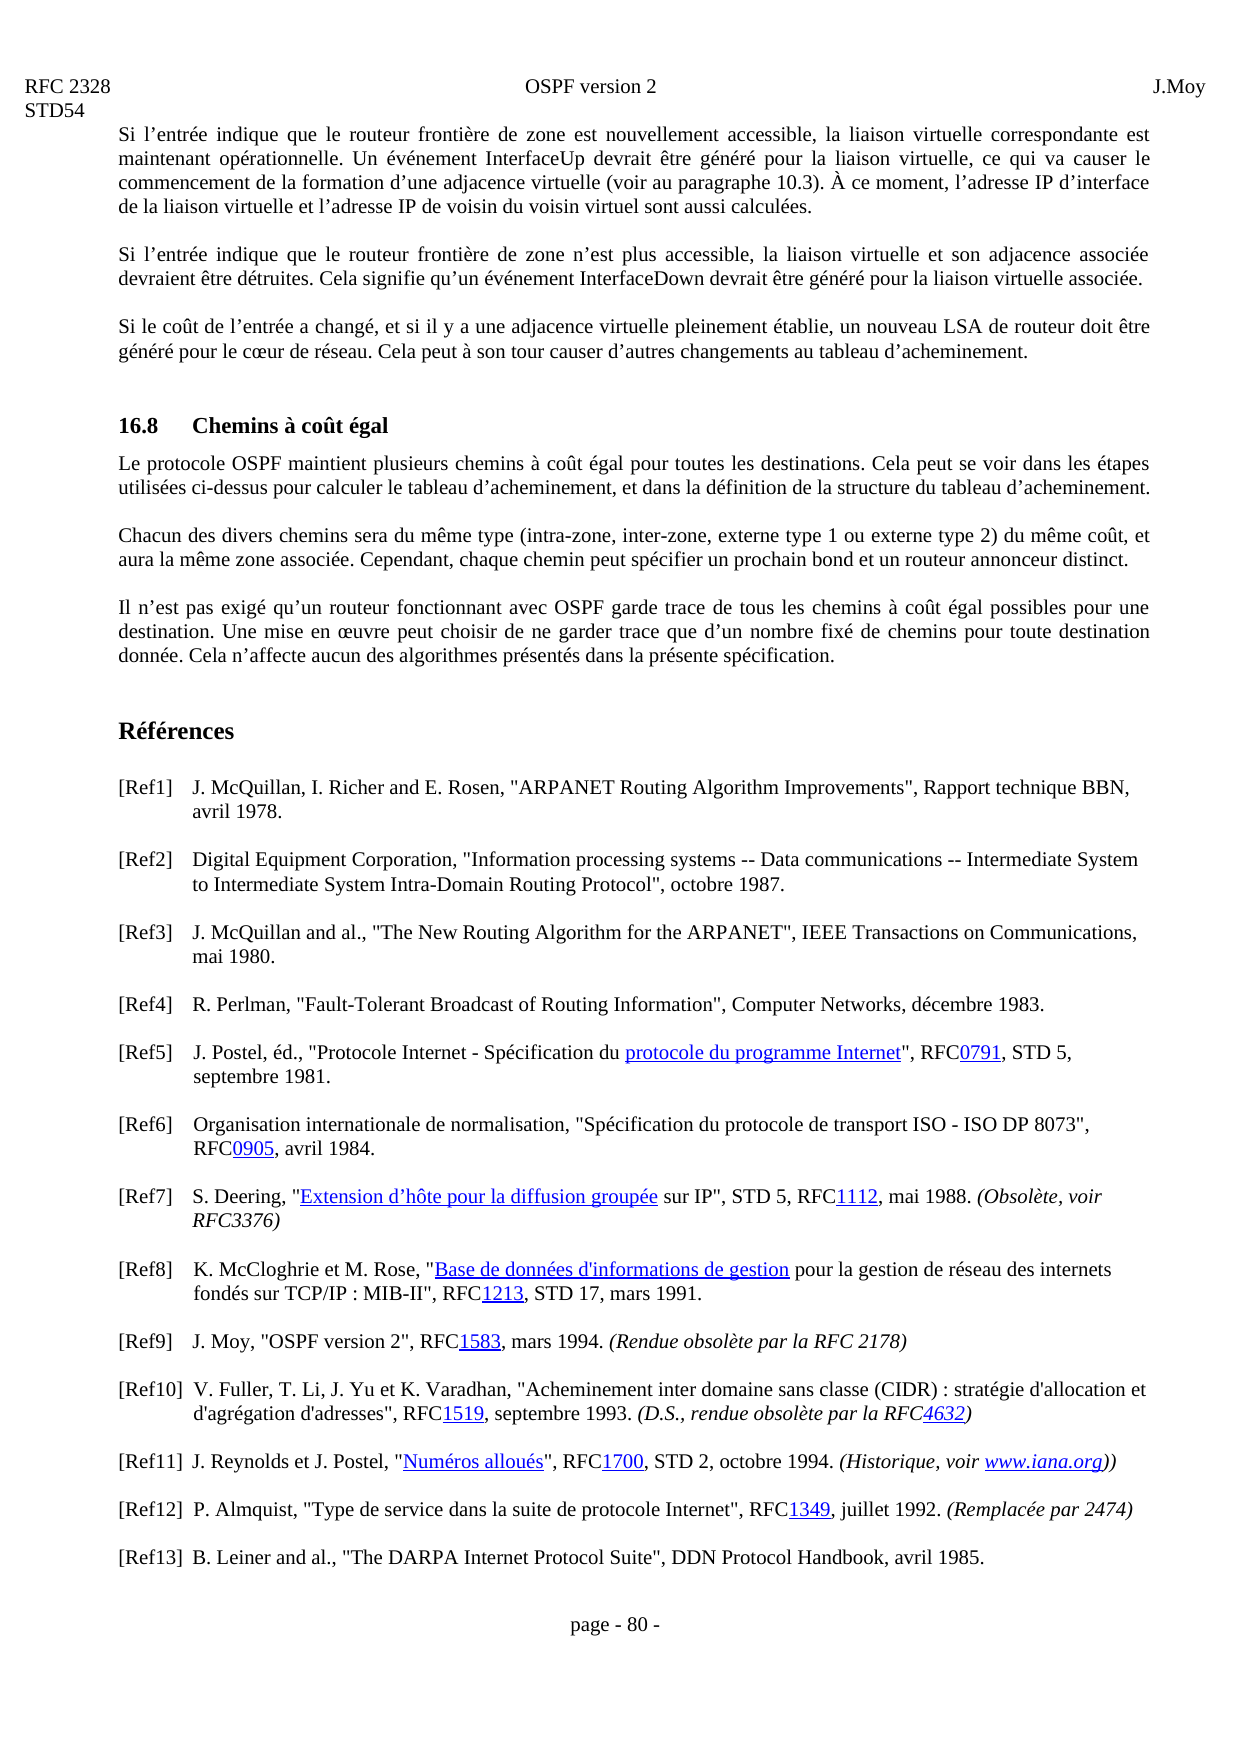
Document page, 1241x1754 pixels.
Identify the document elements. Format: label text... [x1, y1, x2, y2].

text Chacun des divers chemins sera du même type (intra-zone, inter-zone, externe type 1 ou externe type 2) du même coût, et aura la même zone associée. Cependant, chaque chemin peut spécifier un prochain bond et un routeur annonceur distinct. [118, 523, 1152, 571]
text [Ref5] J. Postel, éd., "Protocole Internet - Spécification du protocole du programme Internet", RFC0791, STD 5, septembre 1981. [118, 1040, 1152, 1088]
text Références [118, 716, 1152, 745]
text [Ref6] Organisation internationale de normalisation, "Spécification du protocole de transport ISO - ISO DP 8073", RFC0905, avril 1984. [118, 1112, 1152, 1160]
text [Ref1] J. McQuillan, I. Richer and E. Rosen, "ARPANET Routing Algorithm Improvements", Rapport technique BBN, avril 1978. [118, 775, 1152, 823]
text [Ref7] S. Deering, "Extension d’hôte pour la diffusion groupée sur IP", STD 5, RFC1112, mai 1988. (Obsolète, voir RFC3376) [118, 1184, 1152, 1232]
text [Ref10] V. Fuller, T. Li, J. Yu et K. Varadhan, "Acheminement inter domaine sans classe (CIDR) : stratégie d'allocation et d'agrégation d'adresses", RFC1519, septembre 1993. (D.S., rendue obsolète par la RFC4632) [118, 1377, 1152, 1425]
text Si l’entrée indique que le routeur frontière de zone est nouvellement accessible, la liaison virtuelle correspondante est maintenant opérationnelle. Un événement InterfaceUp devrait être généré pour la liaison virtuelle, ce qui va causer le commencement de la formation d’une adjacence virtuelle (voir au paragraphe 10.3). À ce moment, l’adresse IP d’interface de la liaison virtuelle et l’adresse IP de voisin du voisin virtuel sont aussi calculées. [118, 122, 1152, 218]
text [Ref8] K. McCloghrie et M. Rose, "Base de données d'informations de gestion pour la gestion de réseau des internets fondés sur TCP/IP : MIB-II", RFC1213, STD 17, mars 1991. [118, 1256, 1152, 1304]
text [Ref9] J. Moy, "OSPF version 2", RFC1583, mars 1994. (Rendue obsolète par la RFC 2178) [118, 1329, 1152, 1353]
text Le protocole OSPF maintient plusieurs chemins à coût égal pour toutes les destinations. Cela peut se voir dans les étapes utilisées ci-dessus pour calculer le tableau d’acheminement, et dans la définition de la structure du tableau d’acheminement. [118, 451, 1152, 499]
text 16.8 Chemins à coût égal [118, 412, 1152, 438]
text Il n’est pas exigé qu’un routeur fonctionnant avec OSPF garde trace de tous les chemins à coût égal possibles pour une destination. Une mise en œuvre peut choisir de ne garder trace que d’un nombre fixé de chemins pour toute destination donnée. Cela n’affecte aucun des algorithmes présentés dans la présente spécification. [118, 595, 1152, 667]
text [Ref11] J. Reynolds et J. Postel, "Numéros alloués", RFC1700, STD 2, octobre 1994. (Historique, voir www.iana.org)) [118, 1449, 1152, 1473]
text Si l’entrée indique que le routeur frontière de zone n’est plus accessible, la liaison virtuelle et son adjacence associée devraient être détruites. Cela signifie qu’un événement InterfaceDown devrait être généré pour la liaison virtuelle associée. [118, 242, 1152, 290]
text [Ref2] Digital Equipment Corporation, "Information processing systems -- Data communications -- Intermediate System to Intermediate System Intra-Domain Routing Protocol", octobre 1987. [118, 847, 1152, 896]
text Si le coût de l’entrée a changé, et si il y a une adjacence virtuelle pleinement établie, un nouveau LSA de routeur doit être généré pour le cœur de réseau. Cela peut à son tour causer d’autres changements au tableau d’acheminement. [118, 314, 1152, 363]
text [Ref12] P. Almquist, "Type de service dans la suite de protocole Internet", RFC1349, juillet 1992. (Remplacée par 2474) [118, 1497, 1152, 1521]
text [Ref3] J. McQuillan and al., "The New Routing Algorithm for the ARPANET", IEEE Transactions on Communications, mai 1980. [118, 919, 1152, 968]
text [Ref4] R. Perlman, "Fault-Tolerant Broadcast of Routing Information", Computer Networks, décembre 1983. [118, 992, 1152, 1016]
text [Ref13] B. Leiner and al., "The DARPA Internet Protocol Suite", DDN Protocol Handbook, avril 1985. [118, 1545, 1152, 1569]
